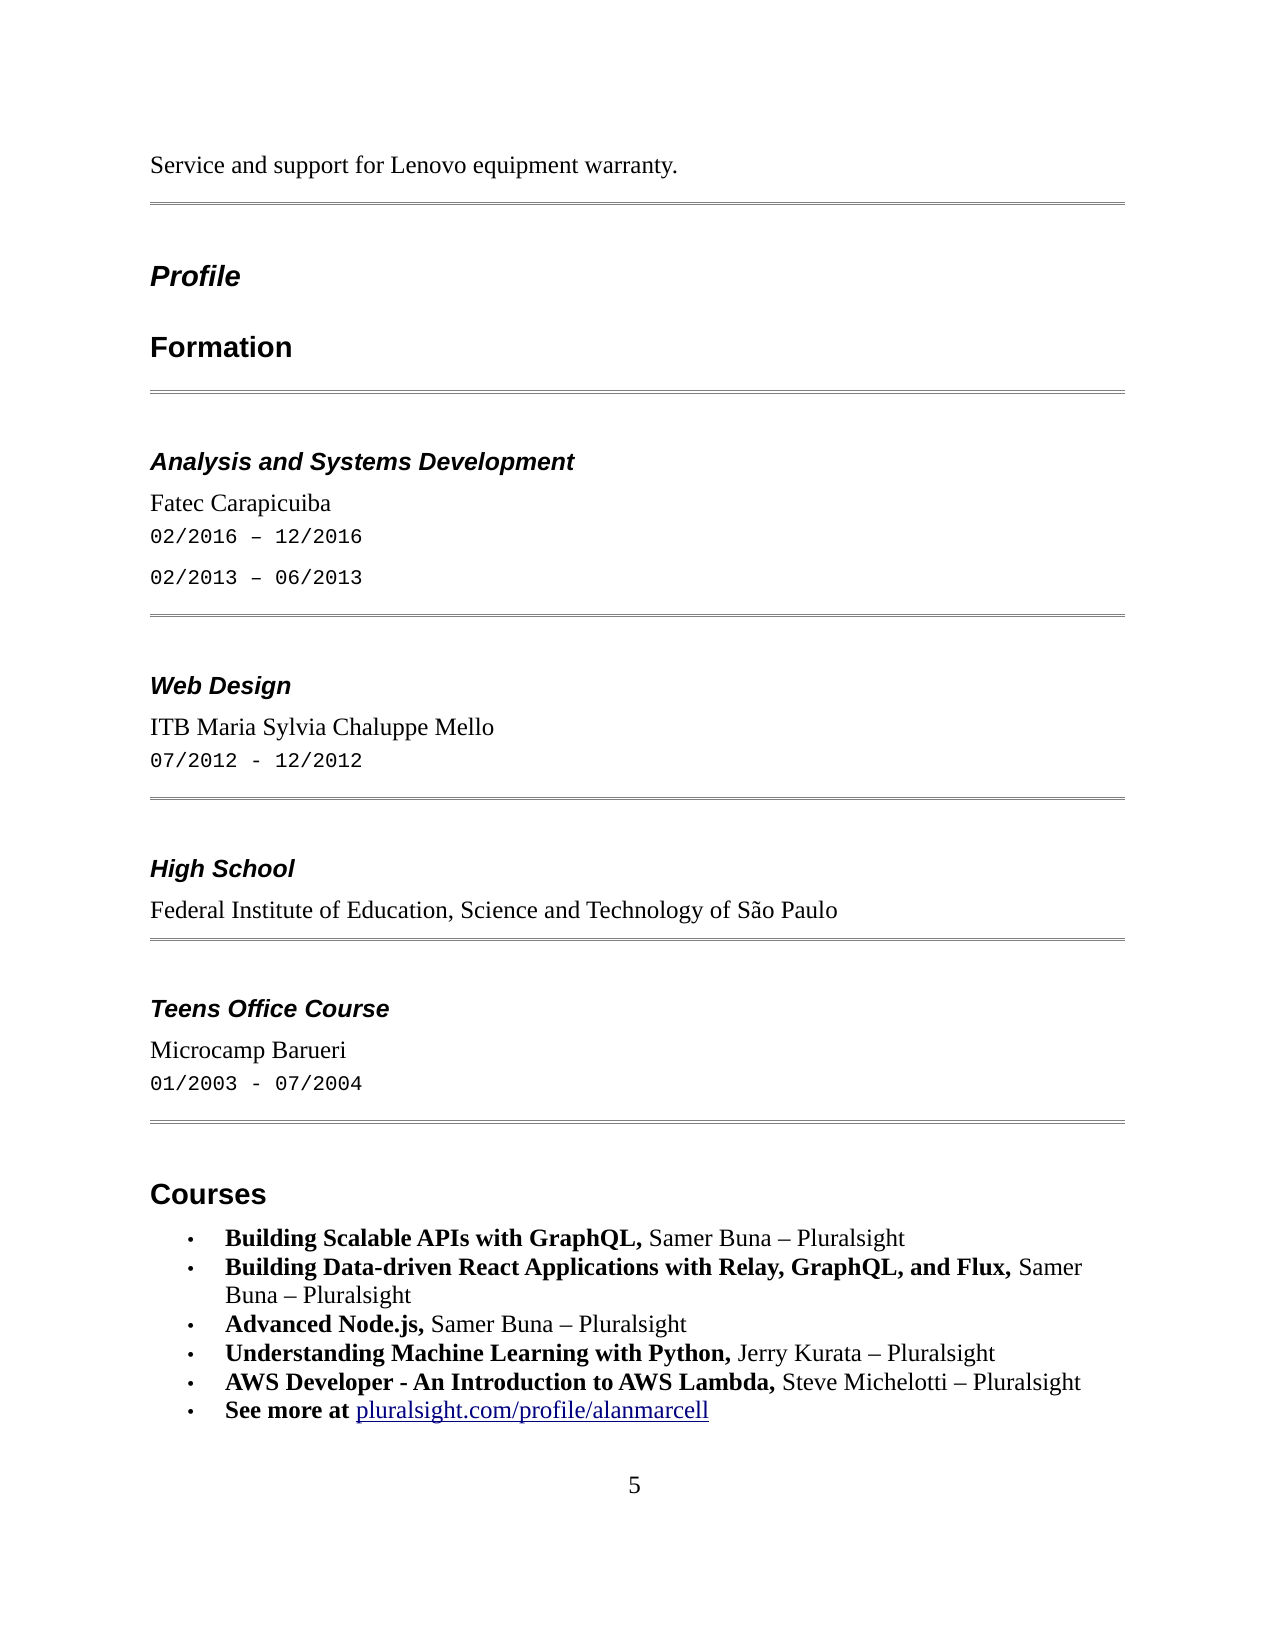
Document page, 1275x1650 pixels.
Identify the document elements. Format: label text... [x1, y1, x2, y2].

text 01/2003 - 07/2004 [150, 1073, 1125, 1097]
subtitle High School [150, 854, 1125, 882]
subtitle Teens Office Course [150, 994, 1125, 1023]
text Fatec Carapicuiba [150, 488, 1125, 517]
list Building Scalable APIs with GraphQL, Samer Buna – Pluralsight [187, 1223, 1125, 1252]
text Microcamp Barueri [150, 1036, 1125, 1064]
subtitle Formation [150, 330, 1125, 363]
list Building Data-driven React Applications with Relay, GraphQL, and Flux, Samer Buna – Pluralsight [187, 1252, 1125, 1309]
text 02/2016 – 12/2016 [150, 526, 1125, 549]
list AWS Developer - An Introduction to AWS Lambda, Steve Michelotti – Pluralsight [187, 1367, 1125, 1396]
list Advanced Node.js, Samer Buna – Pluralsight [187, 1309, 1125, 1338]
subtitle Web Design [150, 671, 1125, 700]
subtitle Profile [150, 259, 1125, 292]
text Service and support for Lenovo equipment warranty. [150, 150, 1125, 179]
text 07/2012 - 12/2012 [150, 750, 1125, 773]
subtitle Courses [150, 1177, 1125, 1211]
text 02/2013 – 06/2013 [150, 567, 1125, 591]
text ITB Maria Sylvia Chaluppe Mello [150, 712, 1125, 741]
text Federal Institute of Education, Science and Technology of São Paulo [150, 895, 1125, 923]
list See more at pluralsight.com/profile/alanmarcell [187, 1396, 1125, 1424]
list Understanding Machine Learning with Python, Jerry Kurata – Pluralsight [187, 1338, 1125, 1367]
subtitle Analysis and Systems Development [150, 447, 1125, 476]
